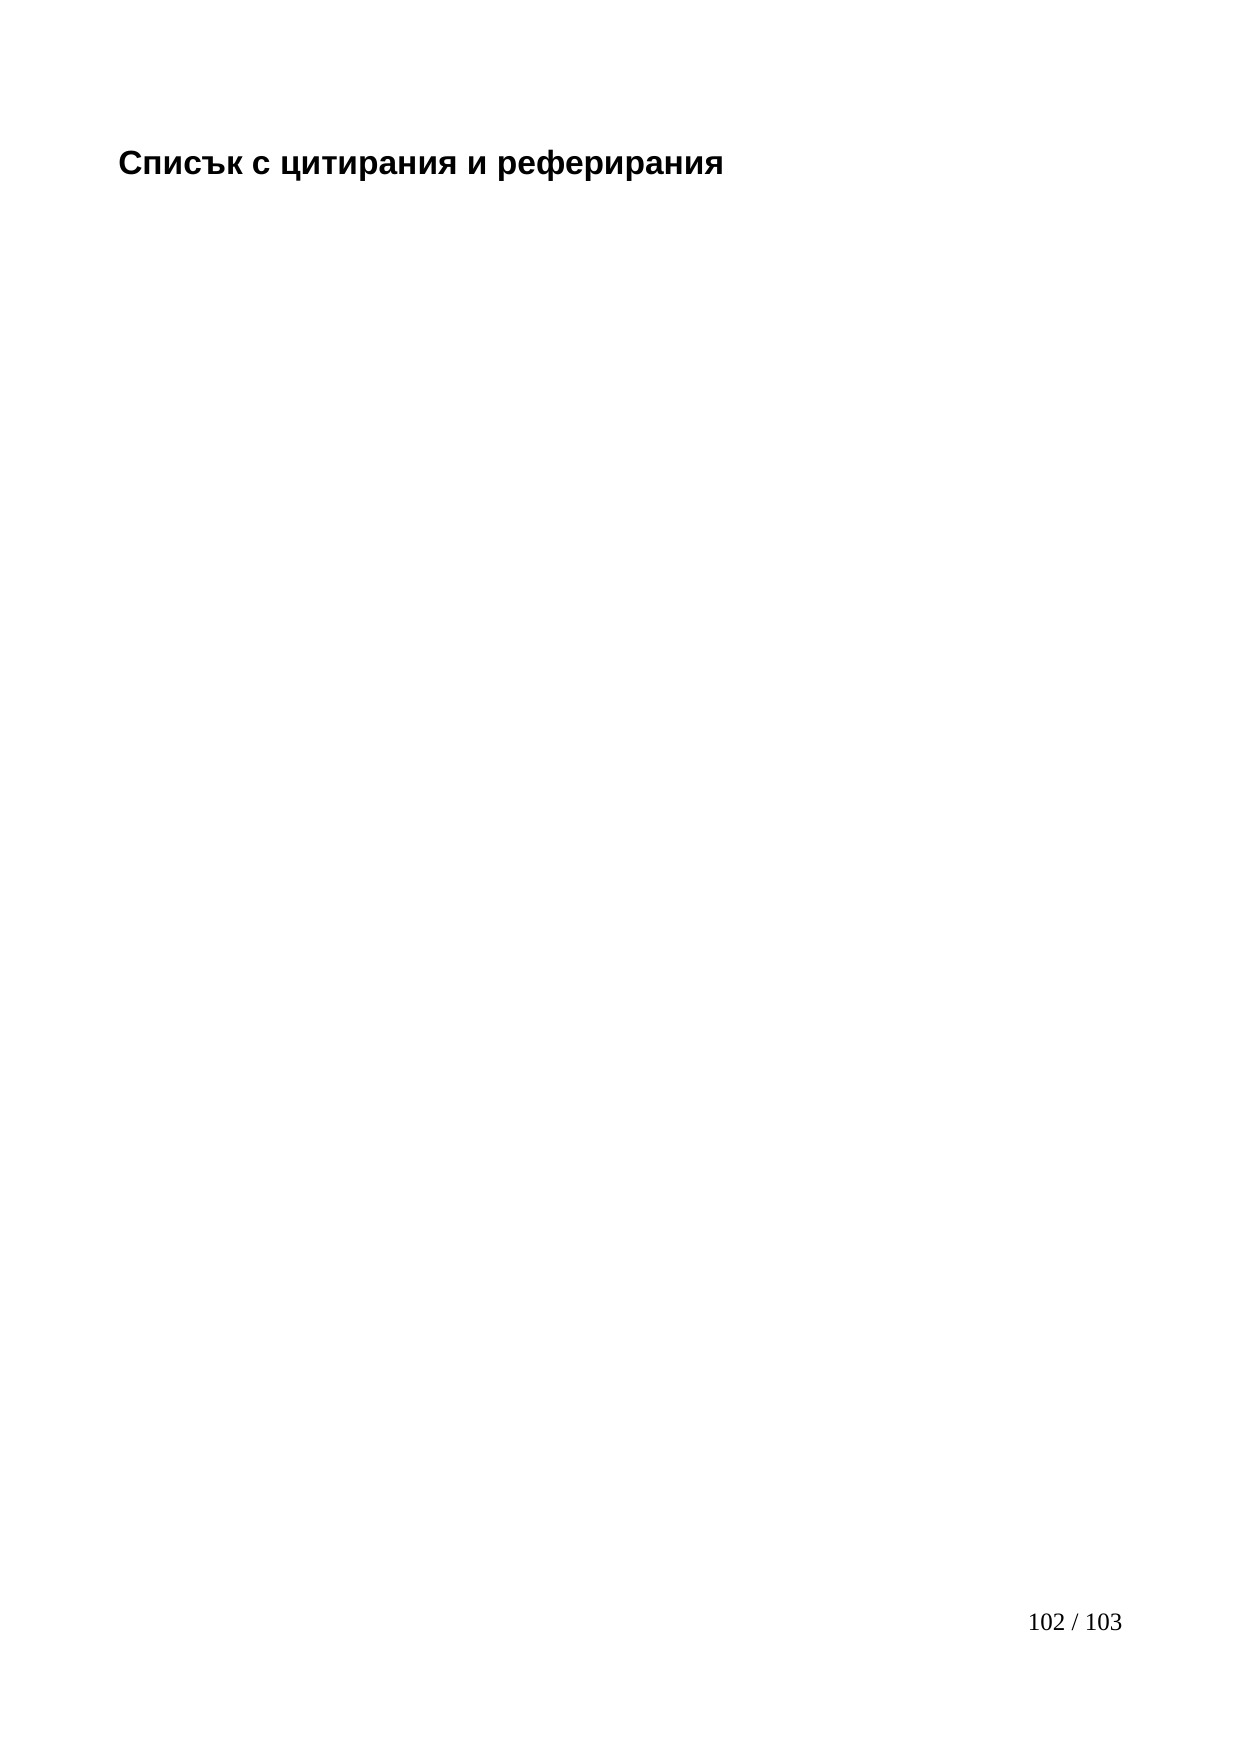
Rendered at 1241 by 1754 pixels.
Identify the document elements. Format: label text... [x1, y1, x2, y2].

subtitle Списък с цитирания и реферирания [118, 143, 1122, 182]
